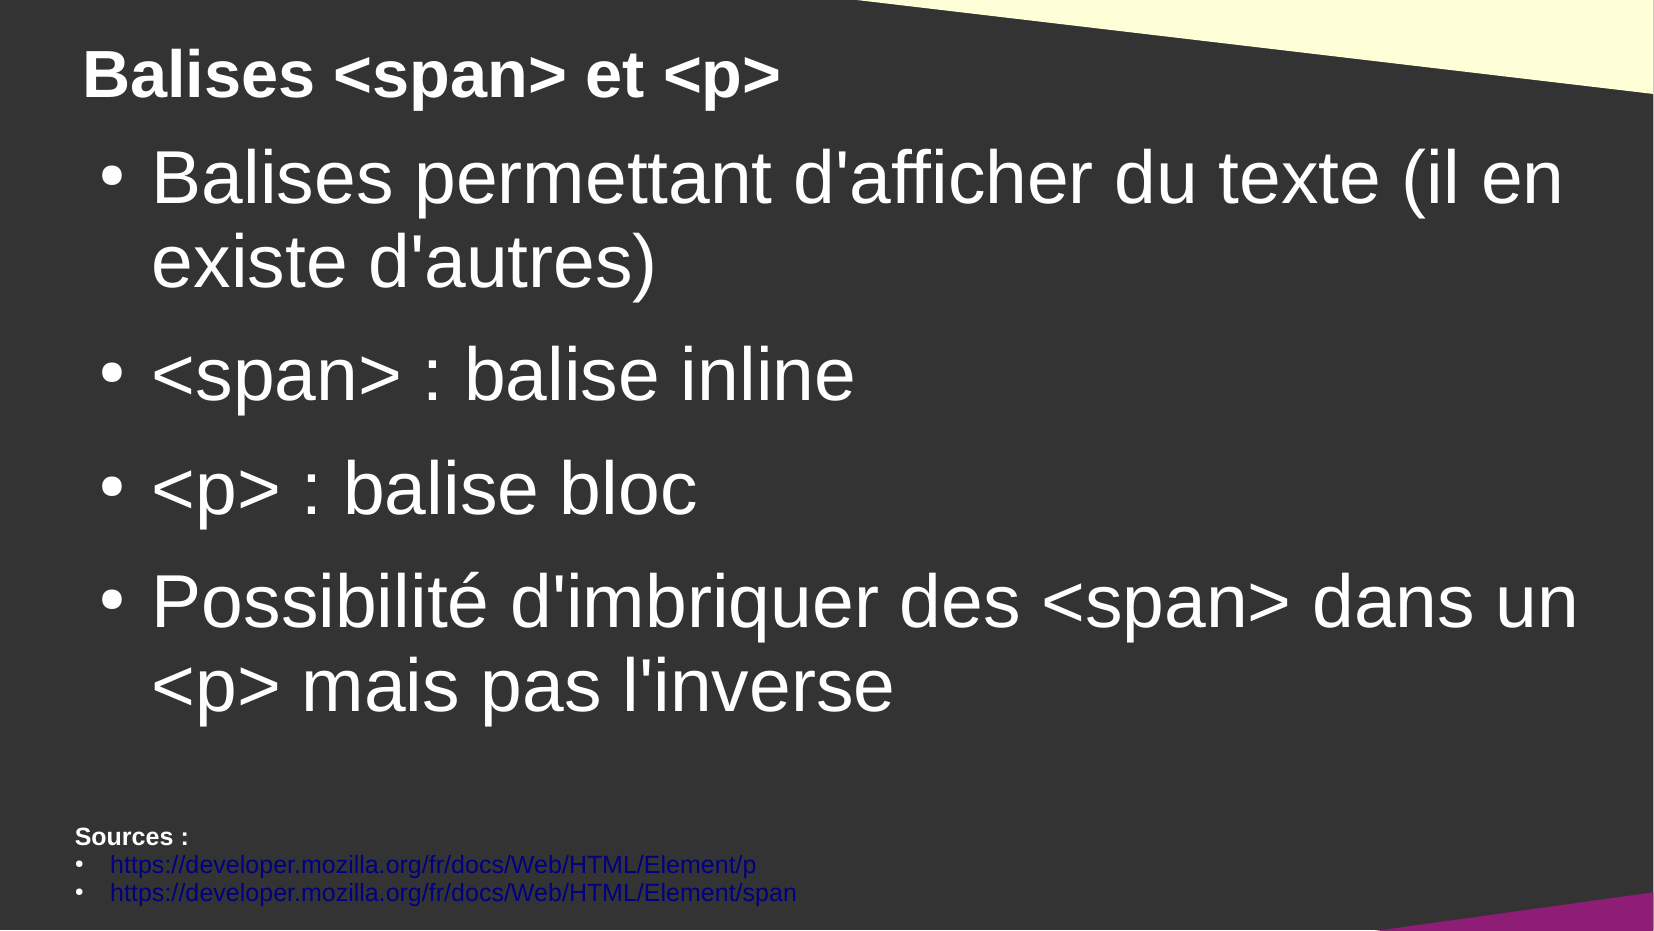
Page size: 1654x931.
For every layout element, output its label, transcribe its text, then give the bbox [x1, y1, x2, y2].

text_box [1374, 892, 1654, 931]
list Balises permettant d'afficher du texte (il en existe d'autres) <span> : balise inline <p> : balise bloc Possibilité d'imbriquer des <span> dans un <p> mais pas l'inverse [80, 135, 1620, 777]
title Balises <span> et <p> [82, 37, 1571, 112]
text_box Sources : https://developer.mozilla.org/fr/docs/Web/HTML/Element/p https://developer.mozilla.org/fr/docs/Web/HTML/Element/span [59, 815, 1546, 931]
text_box [856, 0, 1654, 95]
